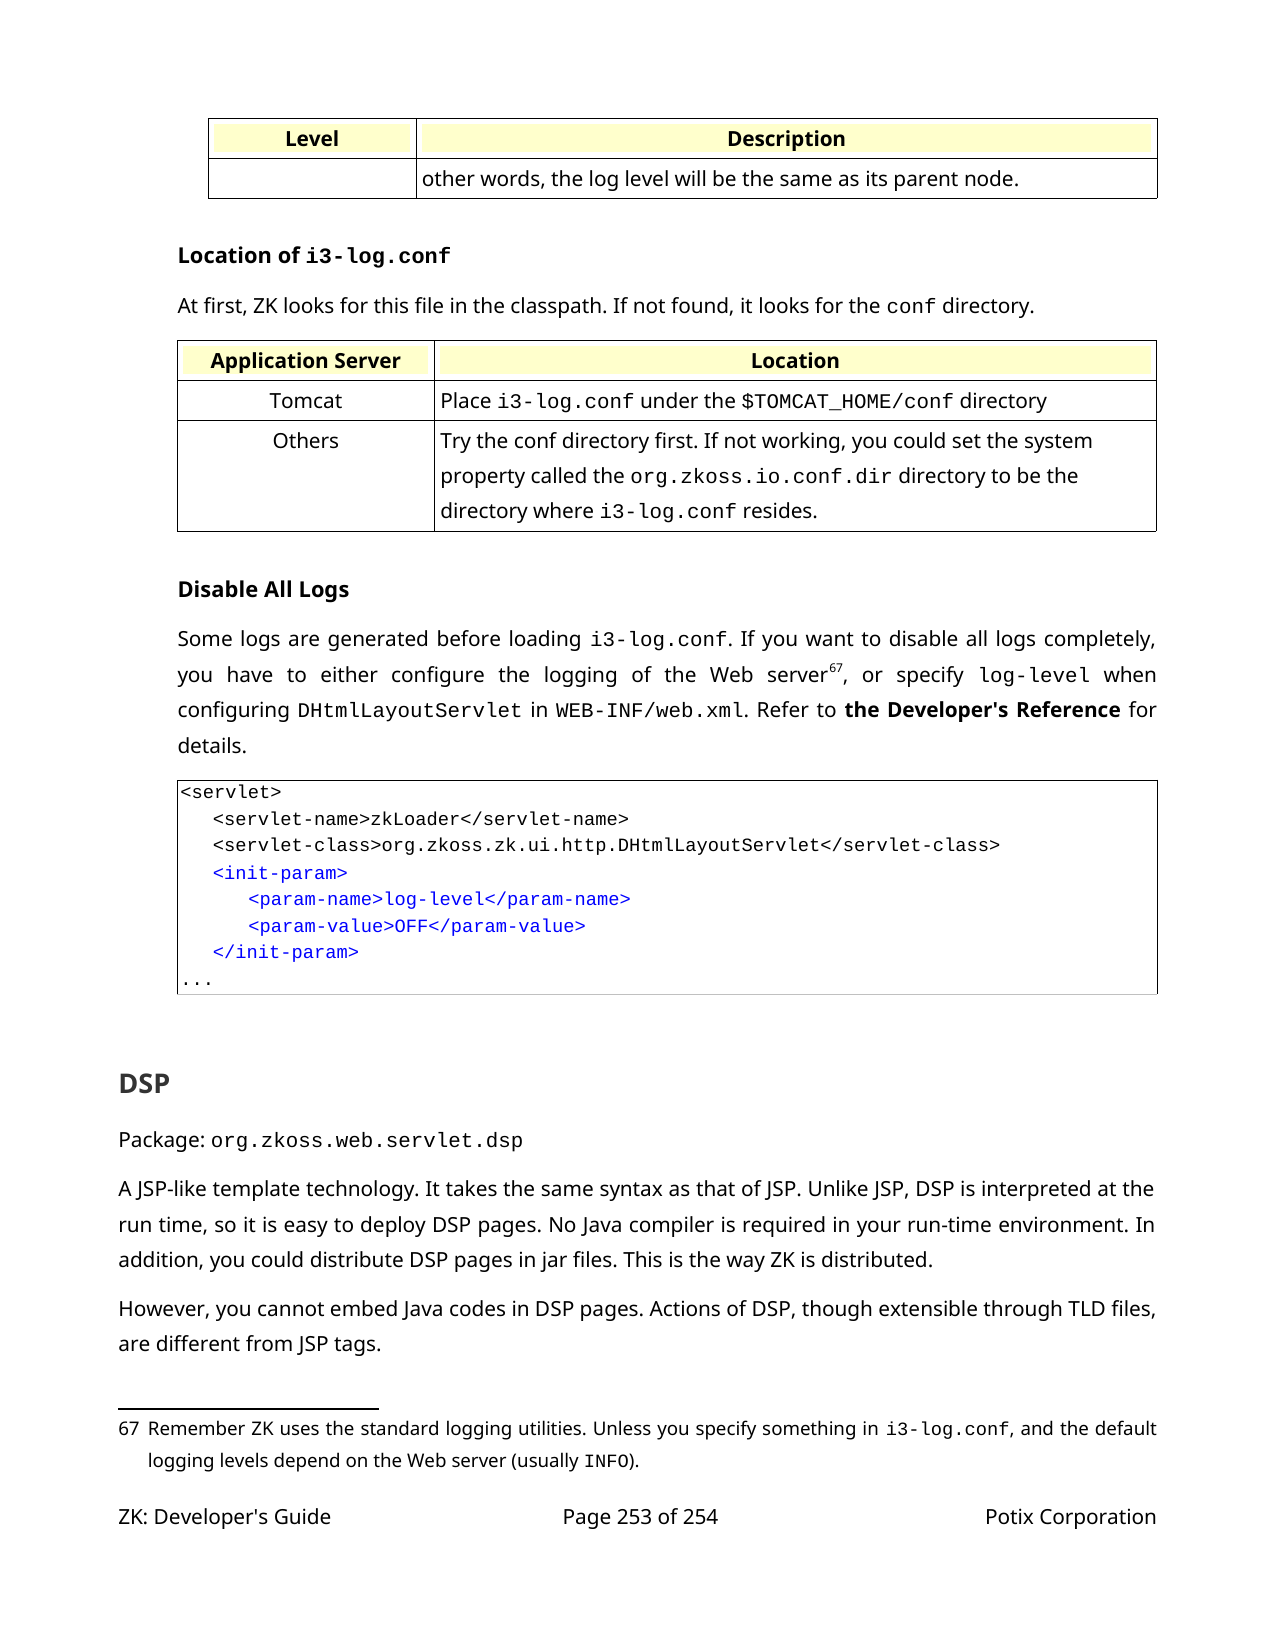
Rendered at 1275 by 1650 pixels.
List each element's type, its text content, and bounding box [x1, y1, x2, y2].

text At first, ZK looks for this file in the classpath. If not found, it looks for the conf directory. [177, 291, 1157, 319]
table_header Description [417, 119, 1157, 158]
table_cell Place i3-log.conf under the $TOMCAT_HOME/conf directory [435, 381, 1156, 420]
text Remember ZK uses the standard logging utilities. Unless you specify something in i3-log.conf, and the default logging levels depend on the Web server (usually INFO). [118, 1415, 1157, 1473]
text Some logs are generated before loading i3-log.conf. If you want to disable all logs completely, you have to either configure the logging of the Web server, or specify log-level when configuring DHtmlLayoutServlet in WEB-INF/web.xml. Refer to the Developer's Reference for details. [177, 624, 1157, 759]
table_header Location [435, 341, 1156, 380]
text However, you cannot embed Java codes in DSP pages. Actions of DSP, though extensible through TLD files, are different from JSP tags. [118, 1294, 1157, 1357]
text Package: org.zkoss.web.servlet.dsp [118, 1125, 1157, 1154]
text A JSP-like template technology. It takes the same syntax as that of JSP. Unlike JSP, DSP is interpreted at the run time, so it is easy to deploy DSP pages. No Java compiler is required in your run-time environment. In addition, you could distribute DSP pages in jar files. This is the way ZK is distributed. [118, 1174, 1157, 1273]
table_header Application Server [178, 341, 434, 380]
table_cell other words, the log level will be the same as its parent node. [417, 159, 1157, 198]
table_cell [209, 159, 416, 198]
table_cell Try the conf directory first. If not working, you could set the system property called the org.zkoss.io.conf.dir directory to be the directory where i3-log.conf resides. [435, 421, 1156, 531]
table_header Level [209, 119, 416, 158]
subtitle DSP [118, 1065, 1157, 1102]
subtitle Disable All Logs [177, 573, 1157, 603]
table_cell Others [178, 421, 434, 531]
text <servlet> [178, 781, 1157, 804]
table_cell Tomcat [178, 381, 434, 420]
text <servlet-name>zkLoader</servlet-name> <servlet-class>org.zkoss.zk.ui.http.DHtmlLayoutServlet</servlet-class> [178, 807, 1157, 858]
text <init-param> <param-name>log-level</param-name> <param-value>OFF</param-value> </init-param> ... [178, 861, 1157, 994]
subtitle Location of i3-log.conf [177, 240, 1157, 270]
